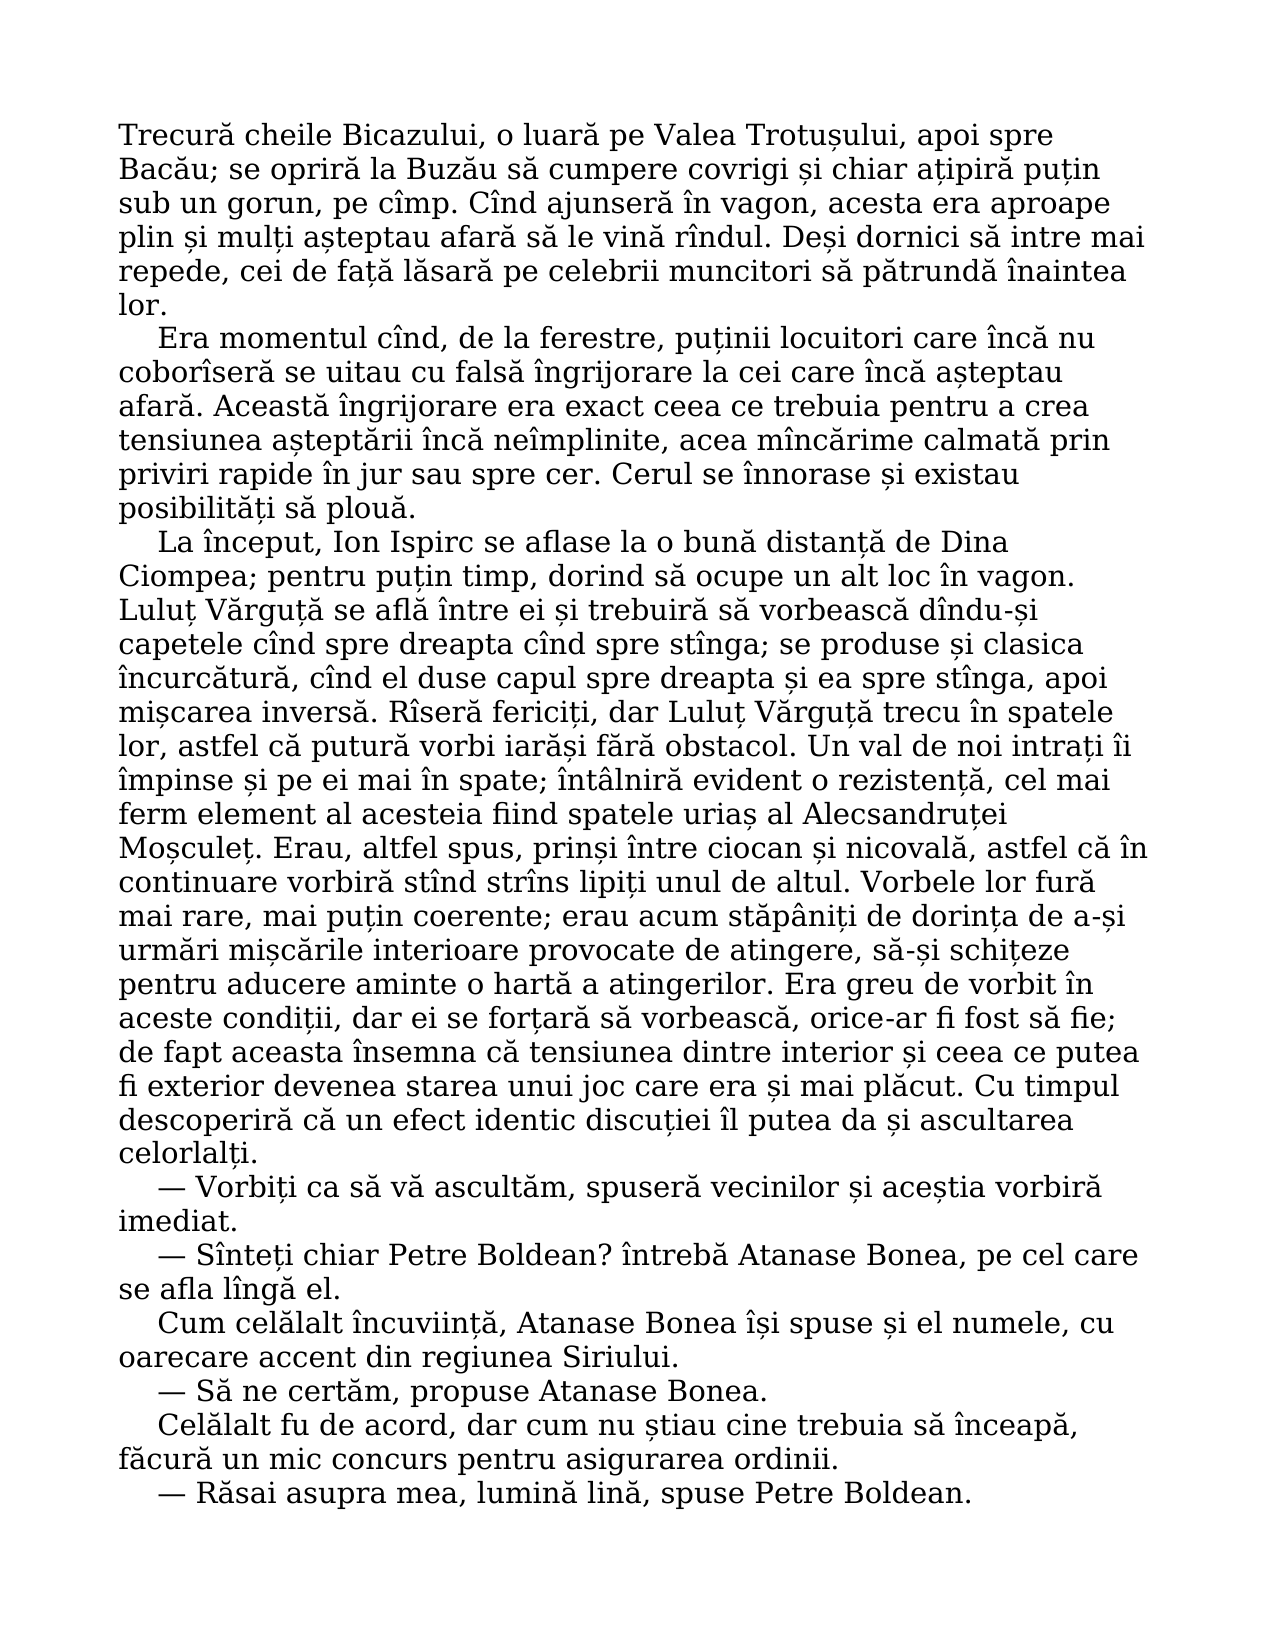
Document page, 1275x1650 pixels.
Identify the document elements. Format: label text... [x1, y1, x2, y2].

text Era momentul cînd, de la ferestre, puținii locuitori care încă nu coborîseră se uitau cu falsă îngrijorare la cei care încă așteptau afară. Această îngrijorare era exact ceea ce trebuia pentru a crea tensiunea așteptării încă neîmplinite, acea mîncărime calmată prin priviri rapide în jur sau spre cer. Cerul se înnorase și existau posibilități să plouă. [118, 322, 1157, 526]
text — Sînteți chiar Petre Boldean? întrebă Atanase Bonea, pe cel care se afla lîngă el. [118, 1239, 1157, 1307]
text — Răsai asupra mea, lumină lină, spuse Petre Boldean. [118, 1476, 1157, 1510]
text Cum celălalt încuviință, Atanase Bonea își spuse și el numele, cu oarecare accent din regiunea Siriului. [118, 1307, 1157, 1374]
text Trecură cheile Bicazului, o luară pe Valea Trotușului, apoi spre Bacău; se opriră la Buzău să cumpere covrigi și chiar ațipiră puțin sub un gorun, pe cîmp. Cînd ajunseră în vagon, acesta era aproape plin și mulți așteptau afară să le vină rîndul. Deși dornici să intre mai repede, cei de față lăsară pe celebrii muncitori să pătrundă înaintea lor. [118, 118, 1157, 322]
text — Să ne certăm, propuse Atanase Bonea. [118, 1374, 1157, 1408]
text La început, Ion Ispirc se aflase la o bună distanță de Dina Ciompea; pentru puțin timp, dorind să ocupe un alt loc în vagon. Luluț Vărguță se află între ei și trebuiră să vorbească dîndu‑și capetele cînd spre dreapta cînd spre stînga; se produse și clasica încurcătură, cînd el duse capul spre dreapta și ea spre stînga, apoi mișcarea inversă. Rîseră fericiți, dar Luluț Vărguță trecu în spatele lor, astfel că putură vorbi iarăși fără obstacol. Un val de noi intrați îi împinse și pe ei mai în spate; întâlniră evident o rezistență, cel mai ferm element al acesteia fiind spatele uriaș al Alecsandruței Moșculeț. Erau, altfel spus, prinși între ciocan și nicovală, astfel că în continuare vorbiră stînd strîns lipiți unul de altul. Vorbele lor fură mai rare, mai puțin coerente; erau acum stăpâniți de dorința de a‑și urmări mișcările interioare provocate de atingere, să‑și schițeze pentru aducere aminte o hartă a atingerilor. Era greu de vorbit în aceste condiții, dar ei se forțară să vorbească, orice‑ar fi fost să fie; de fapt aceasta însemna că tensiunea dintre interior și ceea ce putea fi exterior devenea starea unui joc care era și mai plăcut. Cu timpul descoperiră că un efect identic discuției îl putea da și ascultarea celorlalți. [118, 526, 1157, 1171]
text — Vorbiți ca să vă ascultăm, spuseră vecinilor și aceștia vorbiră imediat. [118, 1171, 1157, 1239]
text Celălalt fu de acord, dar cum nu știau cine trebuia să înceapă, făcură un mic concurs pentru asigurarea ordinii. [118, 1408, 1157, 1476]
